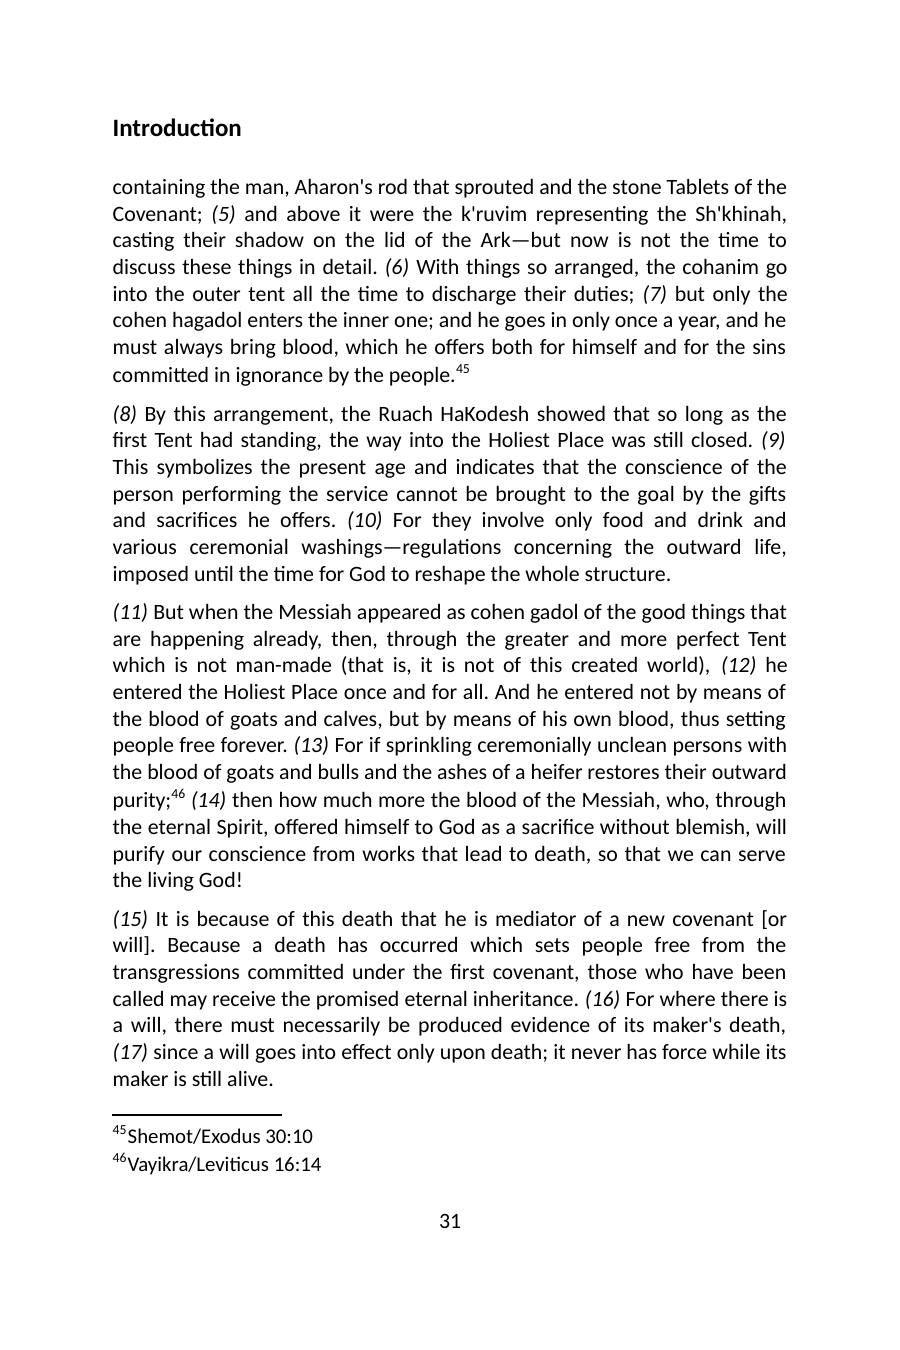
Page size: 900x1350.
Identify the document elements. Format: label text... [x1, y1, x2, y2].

text Shemot/Exodus 30:10 [112, 1121, 787, 1149]
text Vayikra/Leviticus 16:14 [112, 1149, 787, 1177]
text (8) By this arrangement, the Ruach HaKodesh showed that so long as the first Tent had standing, the way into the Holiest Place was still closed. (9) This symbolizes the present age and indicates that the conscience of the person performing the service cannot be brought to the goal by the gifts and sacrifices he offers. (10) For they involve only food and drink and various ceremonial washings—regulations concerning the outward life, imposed until the time for God to reshape the whole structure. [112, 400, 787, 586]
text (15) It is because of this death that he is mediator of a new covenant [or will]. Because a death has occurred which sets people free from the transgressions committed under the first covenant, those who have been called may receive the promised eternal inheritance. (16) For where there is a will, there must necessarily be produced evidence of its maker's death, (17) since a will goes into effect only upon death; it never has force while its maker is still alive. [112, 905, 787, 1092]
text containing the man, Aharon's rod that sprouted and the stone Tablets of the Covenant; (5) and above it were the k'ruvim representing the Sh'khinah, casting their shadow on the lid of the Ark—but now is not the time to discuss these things in detail. (6) With things so arranged, the cohanim go into the outer tent all the time to discharge their duties; (7) but only the cohen hagadol enters the inner one; and he goes in only once a year, and he must always bring blood, which he offers both for himself and for the sins committed in ignorance by the people. [112, 173, 787, 388]
text (11) But when the Messiah appeared as cohen gadol of the good things that are happening already, then, through the greater and more perfect Tent which is not man-made (that is, it is not of this created world), (12) he entered the Holiest Place once and for all. And he entered not by means of the blood of goats and calves, but by means of his own blood, thus setting people free forever. (13) For if sprinkling ceremonially unclean persons with the blood of goats and bulls and the ashes of a heifer restores their outward purity; (14) then how much more the blood of the Messiah, who, through the eternal Spirit, offered himself to God as a sacrifice without blemish, will purify our conscience from works that lead to death, so that we can serve the living God! [112, 598, 787, 893]
